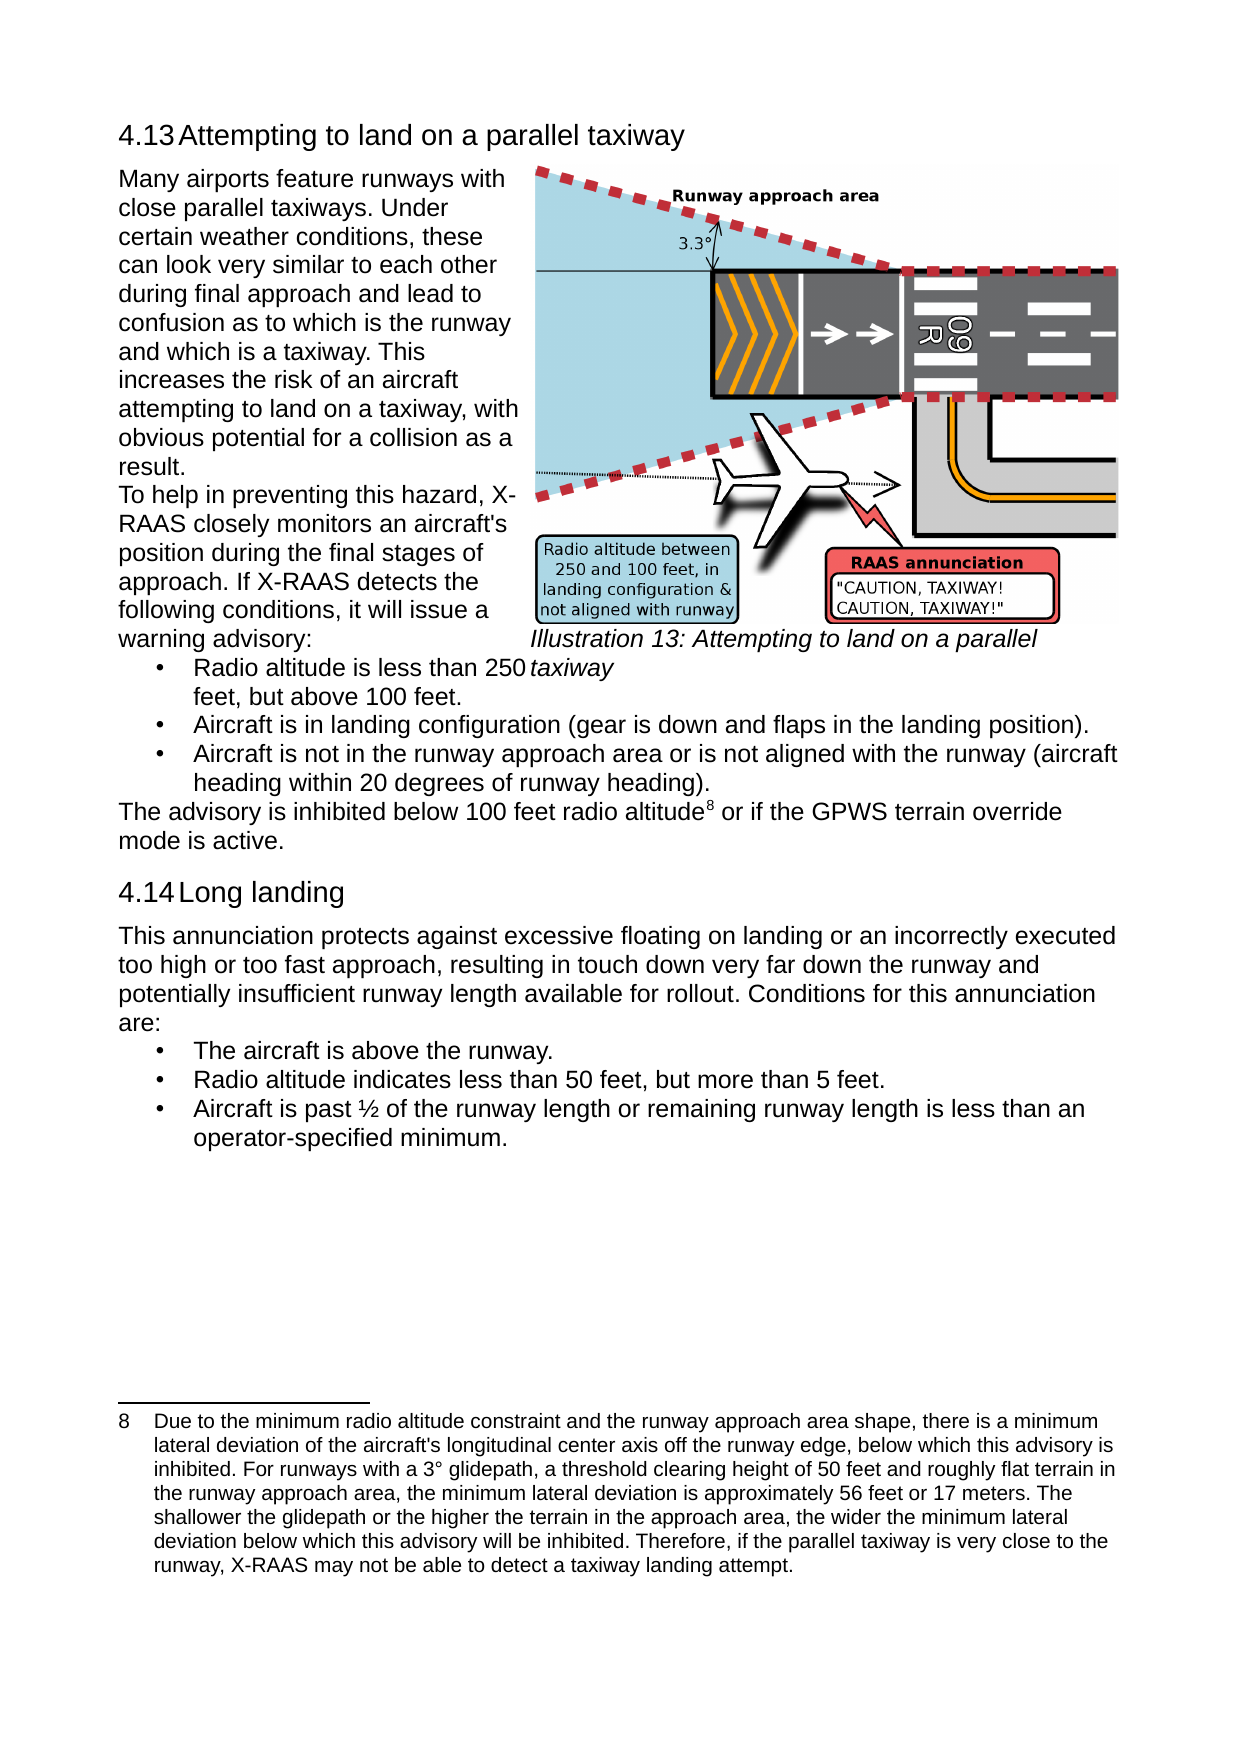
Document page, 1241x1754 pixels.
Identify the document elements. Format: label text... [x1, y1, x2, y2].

text Many airports feature runways with close parallel taxiways. Under certain weather conditions, these can look very similar to each other during final approach and lead to confusion as to which is the runway and which is a taxiway. This increases the risk of an aircraft attempting to land on a taxiway, with obvious potential for a collision as a result. [118, 164, 530, 480]
subtitle Attempting to land on a parallel taxiway [118, 118, 1122, 152]
text The advisory is inhibited below 100 feet radio altitude or if the GPWS terrain override mode is active. [118, 797, 1122, 854]
text To help in preventing this hazard, X-RAAS closely monitors an aircraft's position during the final stages of approach. If X-RAAS detects the following conditions, it will issue a warning advisory: [118, 480, 530, 653]
list Radio altitude is less than 250 feet, but above 100 feet. [156, 653, 1122, 711]
subtitle Long landing [118, 875, 1122, 909]
picture [530, 164, 1120, 624]
list Aircraft is not in the runway approach area or is not aligned with the runway (aircraft heading within 20 degrees of runway heading). [156, 739, 1122, 797]
list Aircraft is past ½ of the runway length or remaining runway length is less than an operator-specified minimum. [156, 1094, 1122, 1152]
list Aircraft is in landing configuration (gear is down and flaps in the landing position). [156, 711, 1122, 739]
text Due to the minimum radio altitude constraint and the runway approach area shape, there is a minimum lateral deviation of the aircraft's longitudinal center axis off the runway edge, below which this advisory is inhibited. For runways with a 3° glidepath, a threshold clearing height of 50 feet and roughly flat terrain in the runway approach area, the minimum lateral deviation is approximately 56 feet or 17 meters. The shallower the glidepath or the higher the terrain in the approach area, the wider the minimum lateral deviation below which this advisory will be inhibited. Therefore, if the parallel taxiway is very close to the runway, X-RAAS may not be able to detect a taxiway landing attempt. [118, 1409, 1122, 1577]
text Illustration 13: Attempting to land on a parallel taxiway [530, 624, 1119, 681]
text This annunciation protects against excessive floating on landing or an incorrectly executed too high or too fast approach, resulting in touch down very far down the runway and potentially insufficient runway length available for rollout. Conditions for this annunciation are: [118, 921, 1122, 1036]
list Radio altitude indicates less than 50 feet, but more than 5 feet. [156, 1065, 1122, 1094]
list The aircraft is above the runway. [156, 1036, 1122, 1065]
